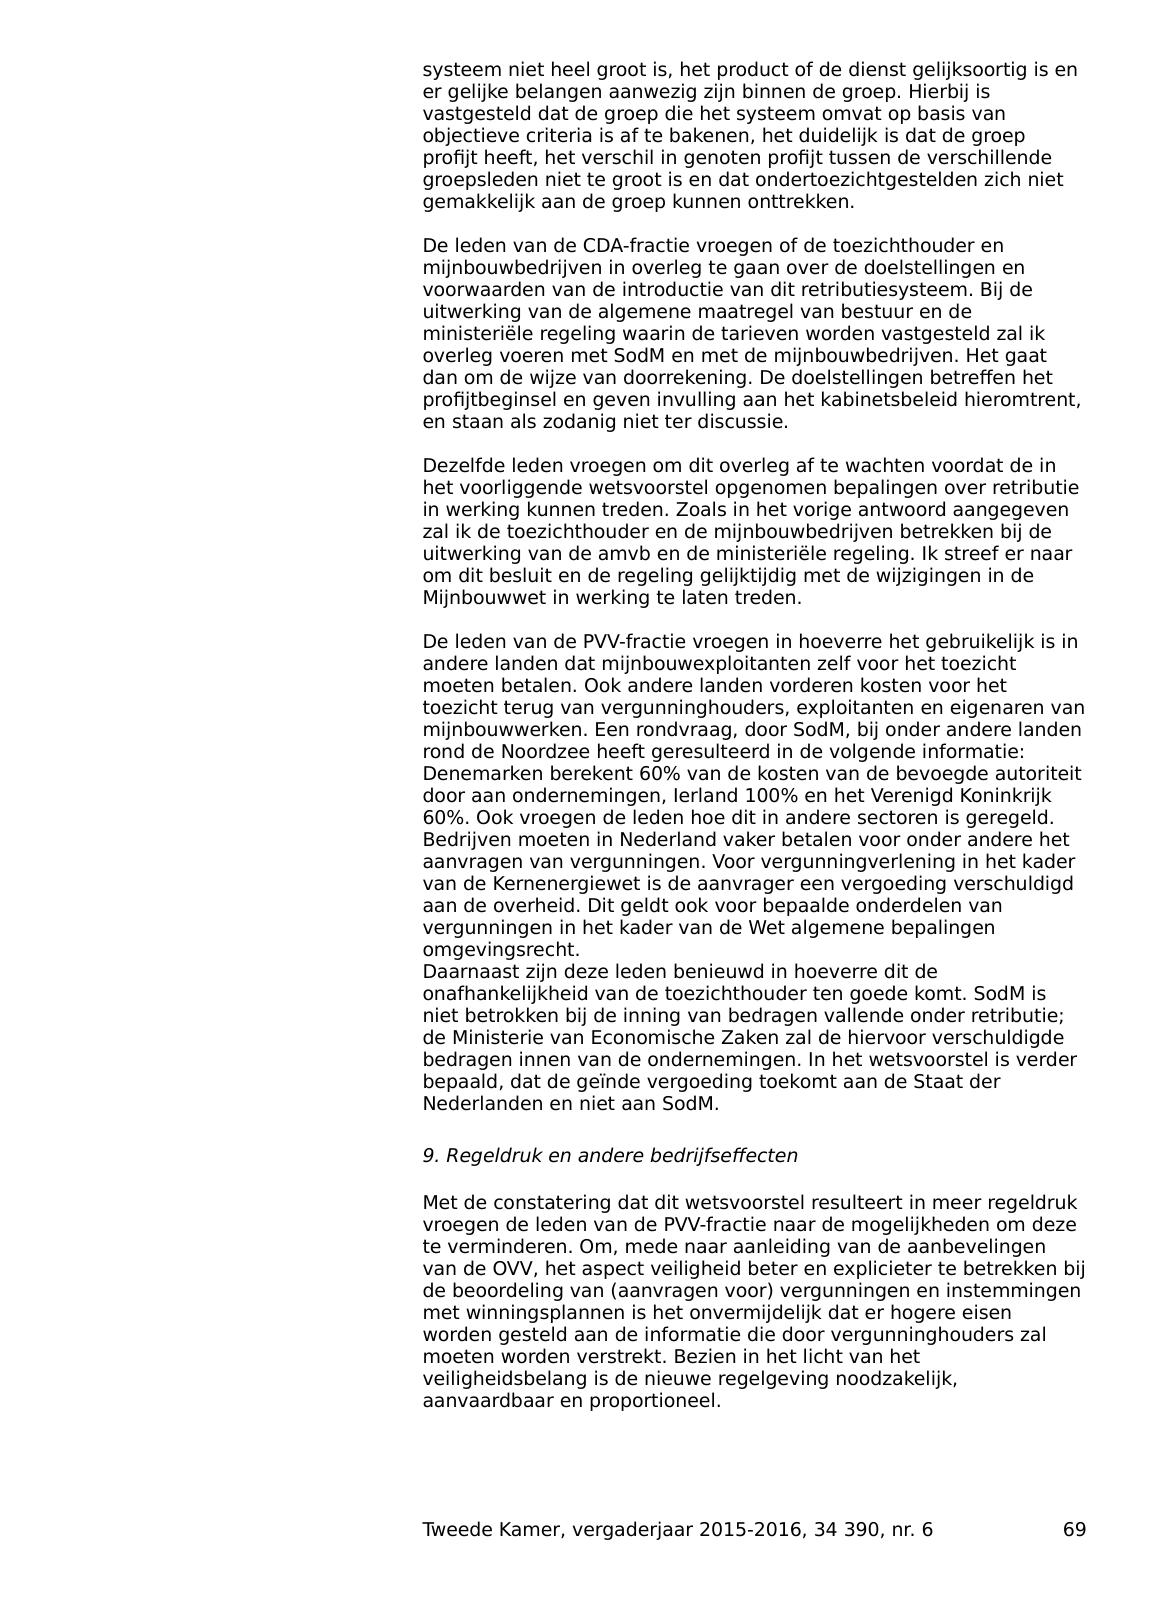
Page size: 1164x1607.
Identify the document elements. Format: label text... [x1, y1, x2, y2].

text De leden van de CDA-fractie vroegen of de toezichthouder en mijnbouwbedrijven in overleg te gaan over de doelstellingen en voorwaarden van de introductie van dit retributiesysteem. Bij de uitwerking van de algemene maatregel van bestuur en de ministeriële regeling waarin de tarieven worden vastgesteld zal ik overleg voeren met SodM en met de mijnbouwbedrijven. Het gaat dan om de wijze van doorrekening. De doelstellingen betreffen het profijtbeginsel en geven invulling aan het kabinetsbeleid hieromtrent, en staan als zodanig niet ter discussie. [422, 235, 1087, 433]
text Dezelfde leden vroegen om dit overleg af te wachten voordat de in het voorliggende wetsvoorstel opgenomen bepalingen over retributie in werking kunnen treden. Zoals in het vorige antwoord aangegeven zal ik de toezichthouder en de mijnbouwbedrijven betrekken bij de uitwerking van de amvb en de ministeriële regeling. Ik streef er naar om dit besluit en de regeling gelijktijdig met de wijzigingen in de Mijnbouwwet in werking te laten treden. [422, 455, 1087, 609]
text Met de constatering dat dit wetsvoorstel resulteert in meer regeldruk vroegen de leden van de PVV-fractie naar de mogelijkheden om deze te verminderen. Om, mede naar aanleiding van de aanbevelingen van de OVV, het aspect veiligheid beter en explicieter te betrekken bij de beoordeling van (aanvragen voor) vergunningen en instemmingen met winningsplannen is het onvermijdelijk dat er hogere eisen worden gesteld aan de informatie die door vergunninghouders zal moeten worden verstrekt. Bezien in het licht van het veiligheidsbelang is de nieuwe regelgeving noodzakelijk, aanvaardbaar en proportioneel. [422, 1192, 1087, 1411]
text systeem niet heel groot is, het product of de dienst gelijksoortig is en er gelijke belangen aanwezig zijn binnen de groep. Hierbij is vastgesteld dat de groep die het systeem omvat op basis van objectieve criteria is af te bakenen, het duidelijk is dat de groep profijt heeft, het verschil in genoten profijt tussen de verschillende groepsleden niet te groot is en dat ondertoezichtgestelden zich niet gemakkelijk aan de groep kunnen onttrekken. [422, 59, 1087, 213]
text Daarnaast zijn deze leden benieuwd in hoeverre dit de onafhankelijkheid van de toezichthouder ten goede komt. SodM is niet betrokken bij de inning van bedragen vallende onder retributie; de Ministerie van Economische Zaken zal de hiervoor verschuldigde bedragen innen van de ondernemingen. In het wetsvoorstel is verder bepaald, dat de geïnde vergoeding toekomt aan de Staat der Nederlanden en niet aan SodM. [422, 961, 1087, 1115]
subtitle 9. Regeldruk en andere bedrijfseffecten [422, 1145, 1087, 1167]
text De leden van de PVV-fractie vroegen in hoeverre het gebruikelijk is in andere landen dat mijnbouwexploitanten zelf voor het toezicht moeten betalen. Ook andere landen vorderen kosten voor het toezicht terug van vergunninghouders, exploitanten en eigenaren van mijnbouwwerken. Een rondvraag, door SodM, bij onder andere landen rond de Noordzee heeft geresulteerd in de volgende informatie: Denemarken berekent 60% van de kosten van de bevoegde autoriteit door aan ondernemingen, Ierland 100% en het Verenigd Koninkrijk 60%. Ook vroegen de leden hoe dit in andere sectoren is geregeld. Bedrijven moeten in Nederland vaker betalen voor onder andere het aanvragen van vergunningen. Voor vergunningverlening in het kader van de Kernenergiewet is de aanvrager een vergoeding verschuldigd aan de overheid. Dit geldt ook voor bepaalde onderdelen van vergunningen in het kader van de Wet algemene bepalingen omgevingsrecht. [422, 631, 1087, 961]
